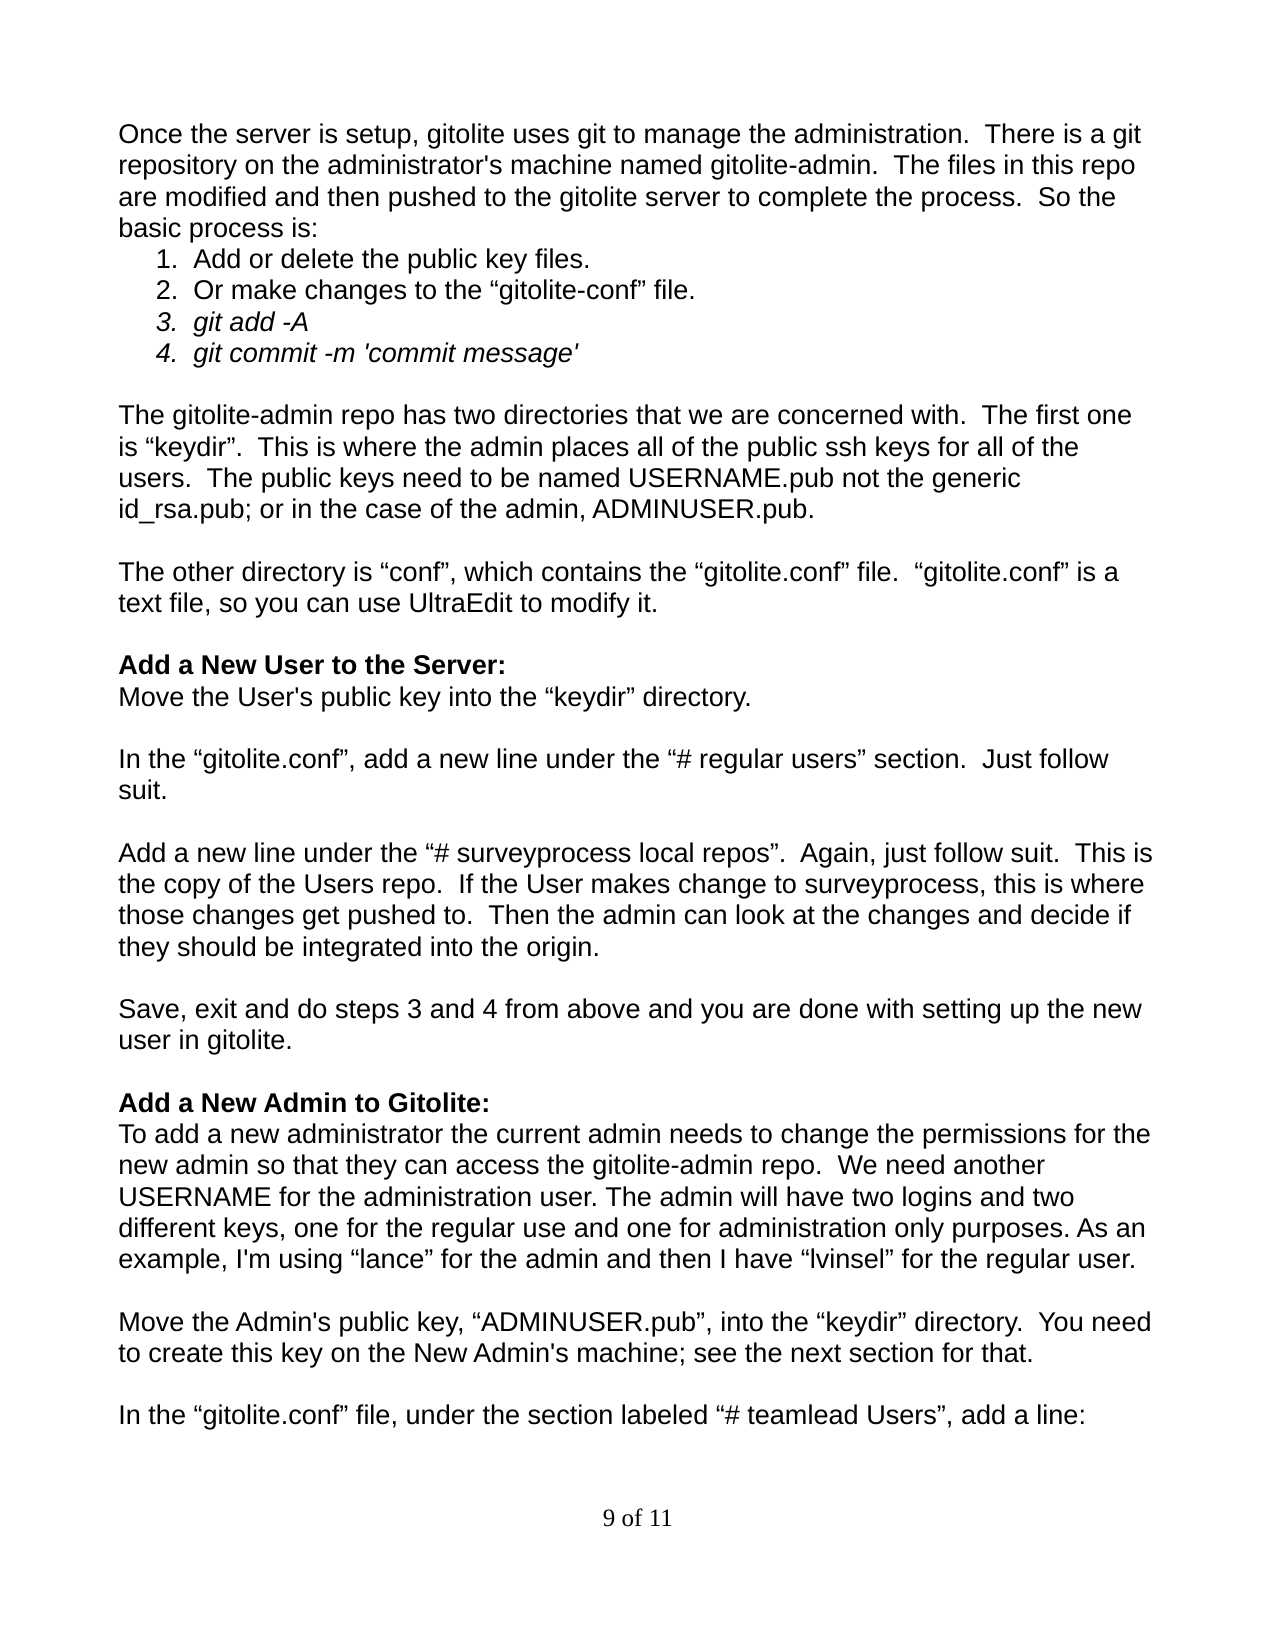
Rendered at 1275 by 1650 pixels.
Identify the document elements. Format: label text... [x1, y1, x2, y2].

text In the “gitolite.conf” file, under the section labeled “# teamlead Users”, add a line: [118, 1399, 1157, 1431]
text The gitolite-admin repo has two directories that we are concerned with. The first one is “keydir”. This is where the admin places all of the public ssh keys for all of the users. The public keys need to be named USERNAME.pub not the generic id_rsa.pub; or in the case of the admin, ADMINUSER.pub. [118, 399, 1157, 524]
text In the “gitolite.conf”, add a new line under the “# regular users” section. Just follow suit. [118, 743, 1157, 806]
list Or make changes to the “gitolite-conf” file. [156, 274, 1157, 306]
list git commit -m 'commit message' [156, 337, 1157, 368]
list Add or delete the public key files. [156, 243, 1157, 274]
text Once the server is setup, gitolite uses git to manage the administration. There is a git repository on the administrator's machine named gitolite-admin. The files in this repo are modified and then pushed to the gitolite server to complete the process. So the basic process is: [118, 118, 1157, 243]
list git add -A [156, 306, 1157, 337]
text Move the Admin's public key, “ADMINUSER.pub”, into the “keydir” directory. You need to create this key on the New Admin's machine; see the next section for that. [118, 1306, 1157, 1368]
text Move the User's public key into the “keydir” directory. [118, 681, 1157, 712]
text Add a new line under the “# surveyprocess local repos”. Again, just follow suit. This is the copy of the Users repo. If the User makes change to surveyprocess, this is where those changes get pushed to. Then the admin can look at the changes and decide if they should be integrated into the origin. [118, 837, 1157, 962]
text Add a New User to the Server: [118, 649, 1157, 681]
text Save, exit and do steps 3 and 4 from above and you are done with setting up the new user in gitolite. [118, 993, 1157, 1056]
text The other directory is “conf”, which contains the “gitolite.conf” file. “gitolite.conf” is a text file, so you can use UltraEdit to modify it. [118, 556, 1157, 618]
text Add a New Admin to Gitolite: [118, 1087, 1157, 1118]
text To add a new administrator the current admin needs to change the permissions for the new admin so that they can access the gitolite-admin repo. We need another USERNAME for the administration user. The admin will have two logins and two different keys, one for the regular use and one for administration only purposes. As an example, I'm using “lance” for the admin and then I have “lvinsel” for the regular user. [118, 1118, 1157, 1274]
